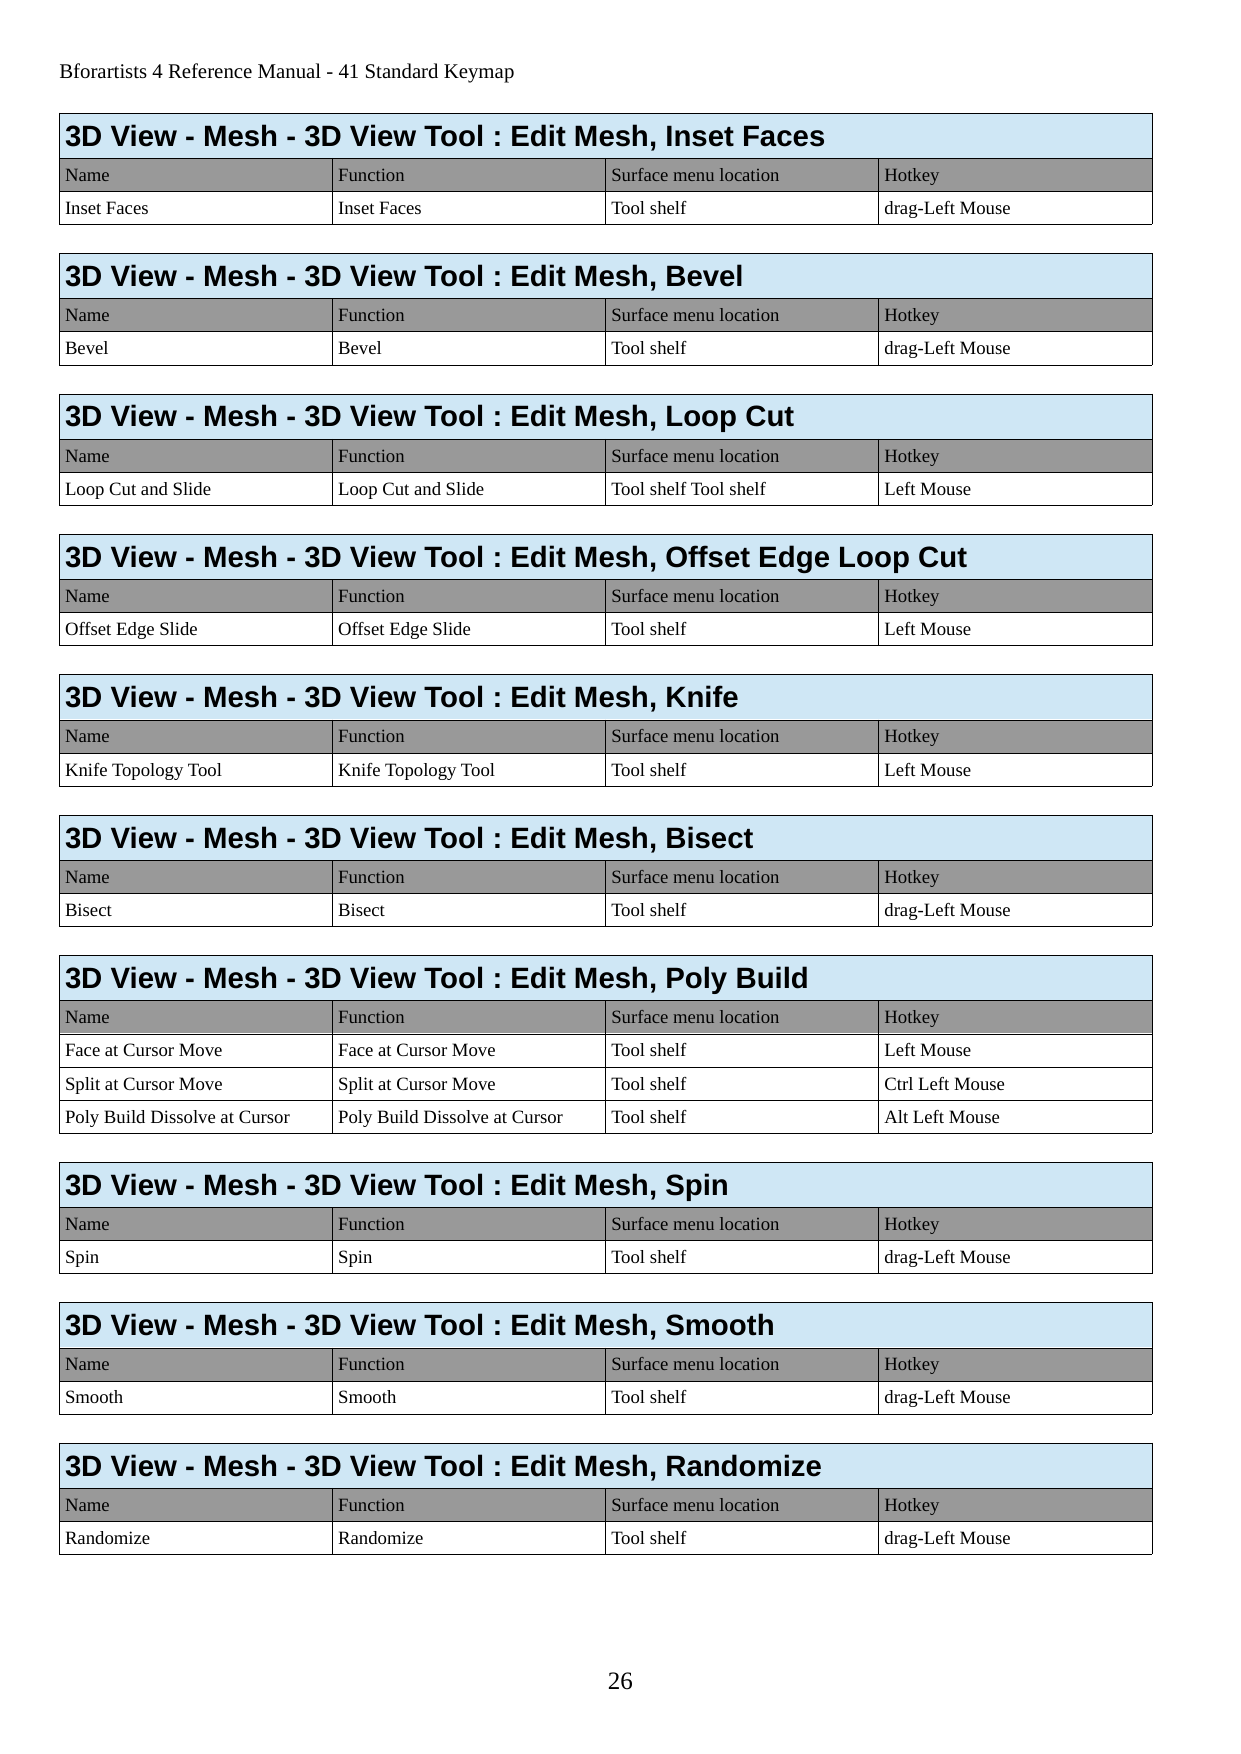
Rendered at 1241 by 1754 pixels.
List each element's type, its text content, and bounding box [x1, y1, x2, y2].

table_cell Tool shelf [606, 1522, 878, 1554]
table_cell Surface menu location [606, 1349, 878, 1381]
table_cell Function [333, 1001, 605, 1033]
table_cell drag-Left Mouse [879, 1241, 1152, 1273]
table_cell Function [333, 861, 605, 893]
table_cell drag-Left Mouse [879, 332, 1152, 364]
table_cell Tool shelf [606, 613, 878, 645]
table_cell Function [333, 1349, 605, 1381]
table_cell Function [333, 440, 605, 472]
table_cell Hotkey [879, 1208, 1152, 1240]
table_cell Offset Edge Slide [333, 613, 605, 645]
table_cell Bevel [60, 332, 332, 364]
table_header 3D View - Mesh - 3D View Tool : Edit Mesh, Loop Cut [60, 395, 1152, 439]
table_cell Loop Cut and Slide [60, 473, 332, 505]
table_cell Poly Build Dissolve at Cursor [60, 1101, 332, 1133]
table_cell Function [333, 159, 605, 191]
table_cell Spin [60, 1241, 332, 1273]
table_cell Name [60, 1349, 332, 1381]
table_cell Split at Cursor Move [333, 1068, 605, 1100]
table_cell Name [60, 861, 332, 893]
table_cell Function [333, 580, 605, 612]
table_cell Function [333, 1208, 605, 1240]
table_cell Knife Topology Tool [60, 754, 332, 786]
table_cell Surface menu location [606, 1208, 878, 1240]
table_cell drag-Left Mouse [879, 192, 1152, 224]
table_cell Randomize [333, 1522, 605, 1554]
table_cell drag-Left Mouse [879, 894, 1152, 926]
table_header 3D View - Mesh - 3D View Tool : Edit Mesh, Spin [60, 1163, 1152, 1207]
table_cell Name [60, 299, 332, 331]
table_cell Hotkey [879, 580, 1152, 612]
table_cell Function [333, 721, 605, 753]
table_cell Hotkey [879, 299, 1152, 331]
table_cell Bisect [333, 894, 605, 926]
table_cell Hotkey [879, 1349, 1152, 1381]
table_cell Surface menu location [606, 440, 878, 472]
table_cell Surface menu location [606, 1489, 878, 1521]
table_cell Tool shelf [606, 1382, 878, 1414]
table_cell Face at Cursor Move [333, 1035, 605, 1067]
table_cell Spin [333, 1241, 605, 1273]
table_cell Hotkey [879, 861, 1152, 893]
table_cell Left Mouse [879, 473, 1152, 505]
table_cell Surface menu location [606, 159, 878, 191]
table_cell Name [60, 1489, 332, 1521]
table_cell Face at Cursor Move [60, 1035, 332, 1067]
table_header 3D View - Mesh - 3D View Tool : Edit Mesh, Inset Faces [60, 114, 1152, 158]
table_cell Function [333, 1489, 605, 1521]
table_cell Surface menu location [606, 861, 878, 893]
table_cell Surface menu location [606, 580, 878, 612]
table_header 3D View - Mesh - 3D View Tool : Edit Mesh, Knife [60, 675, 1152, 719]
table_cell Surface menu location [606, 721, 878, 753]
table_cell Tool shelf [606, 1035, 878, 1067]
table_cell Name [60, 1001, 332, 1033]
table_cell Tool shelf [606, 332, 878, 364]
table_cell Surface menu location [606, 1001, 878, 1033]
table_header 3D View - Mesh - 3D View Tool : Edit Mesh, Bevel [60, 254, 1152, 298]
table_cell Function [333, 299, 605, 331]
table_cell Knife Topology Tool [333, 754, 605, 786]
table_cell Smooth [333, 1382, 605, 1414]
table_header 3D View - Mesh - 3D View Tool : Edit Mesh, Randomize [60, 1444, 1152, 1488]
table_cell Tool shelf Tool shelf [606, 473, 878, 505]
table_cell Loop Cut and Slide [333, 473, 605, 505]
table_cell Tool shelf [606, 192, 878, 224]
table_cell Inset Faces [60, 192, 332, 224]
table_header 3D View - Mesh - 3D View Tool : Edit Mesh, Smooth [60, 1303, 1152, 1347]
table_header 3D View - Mesh - 3D View Tool : Edit Mesh, Offset Edge Loop Cut [60, 535, 1152, 579]
table_cell Hotkey [879, 721, 1152, 753]
table_cell Hotkey [879, 159, 1152, 191]
table_cell Hotkey [879, 440, 1152, 472]
table_cell Ctrl Left Mouse [879, 1068, 1152, 1100]
table_cell Bisect [60, 894, 332, 926]
table_header 3D View - Mesh - 3D View Tool : Edit Mesh, Poly Build [60, 956, 1152, 1000]
table_cell Tool shelf [606, 754, 878, 786]
table_cell Randomize [60, 1522, 332, 1554]
table_cell Left Mouse [879, 613, 1152, 645]
table_cell drag-Left Mouse [879, 1522, 1152, 1554]
table_cell Name [60, 1208, 332, 1240]
table_cell Smooth [60, 1382, 332, 1414]
table_cell Name [60, 440, 332, 472]
table_cell Tool shelf [606, 1101, 878, 1133]
table_cell Left Mouse [879, 1035, 1152, 1067]
table_cell Inset Faces [333, 192, 605, 224]
table_cell Offset Edge Slide [60, 613, 332, 645]
table_header 3D View - Mesh - 3D View Tool : Edit Mesh, Bisect [60, 816, 1152, 860]
table_cell Tool shelf [606, 894, 878, 926]
table_cell Split at Cursor Move [60, 1068, 332, 1100]
table_cell Name [60, 721, 332, 753]
table_cell Alt Left Mouse [879, 1101, 1152, 1133]
table_cell Hotkey [879, 1001, 1152, 1033]
table_cell drag-Left Mouse [879, 1382, 1152, 1414]
table_cell Left Mouse [879, 754, 1152, 786]
table_cell Surface menu location [606, 299, 878, 331]
table_cell Name [60, 580, 332, 612]
table_cell Tool shelf [606, 1241, 878, 1273]
table_cell Bevel [333, 332, 605, 364]
table_cell Hotkey [879, 1489, 1152, 1521]
table_cell Poly Build Dissolve at Cursor [333, 1101, 605, 1133]
table_cell Name [60, 159, 332, 191]
table_cell Tool shelf [606, 1068, 878, 1100]
